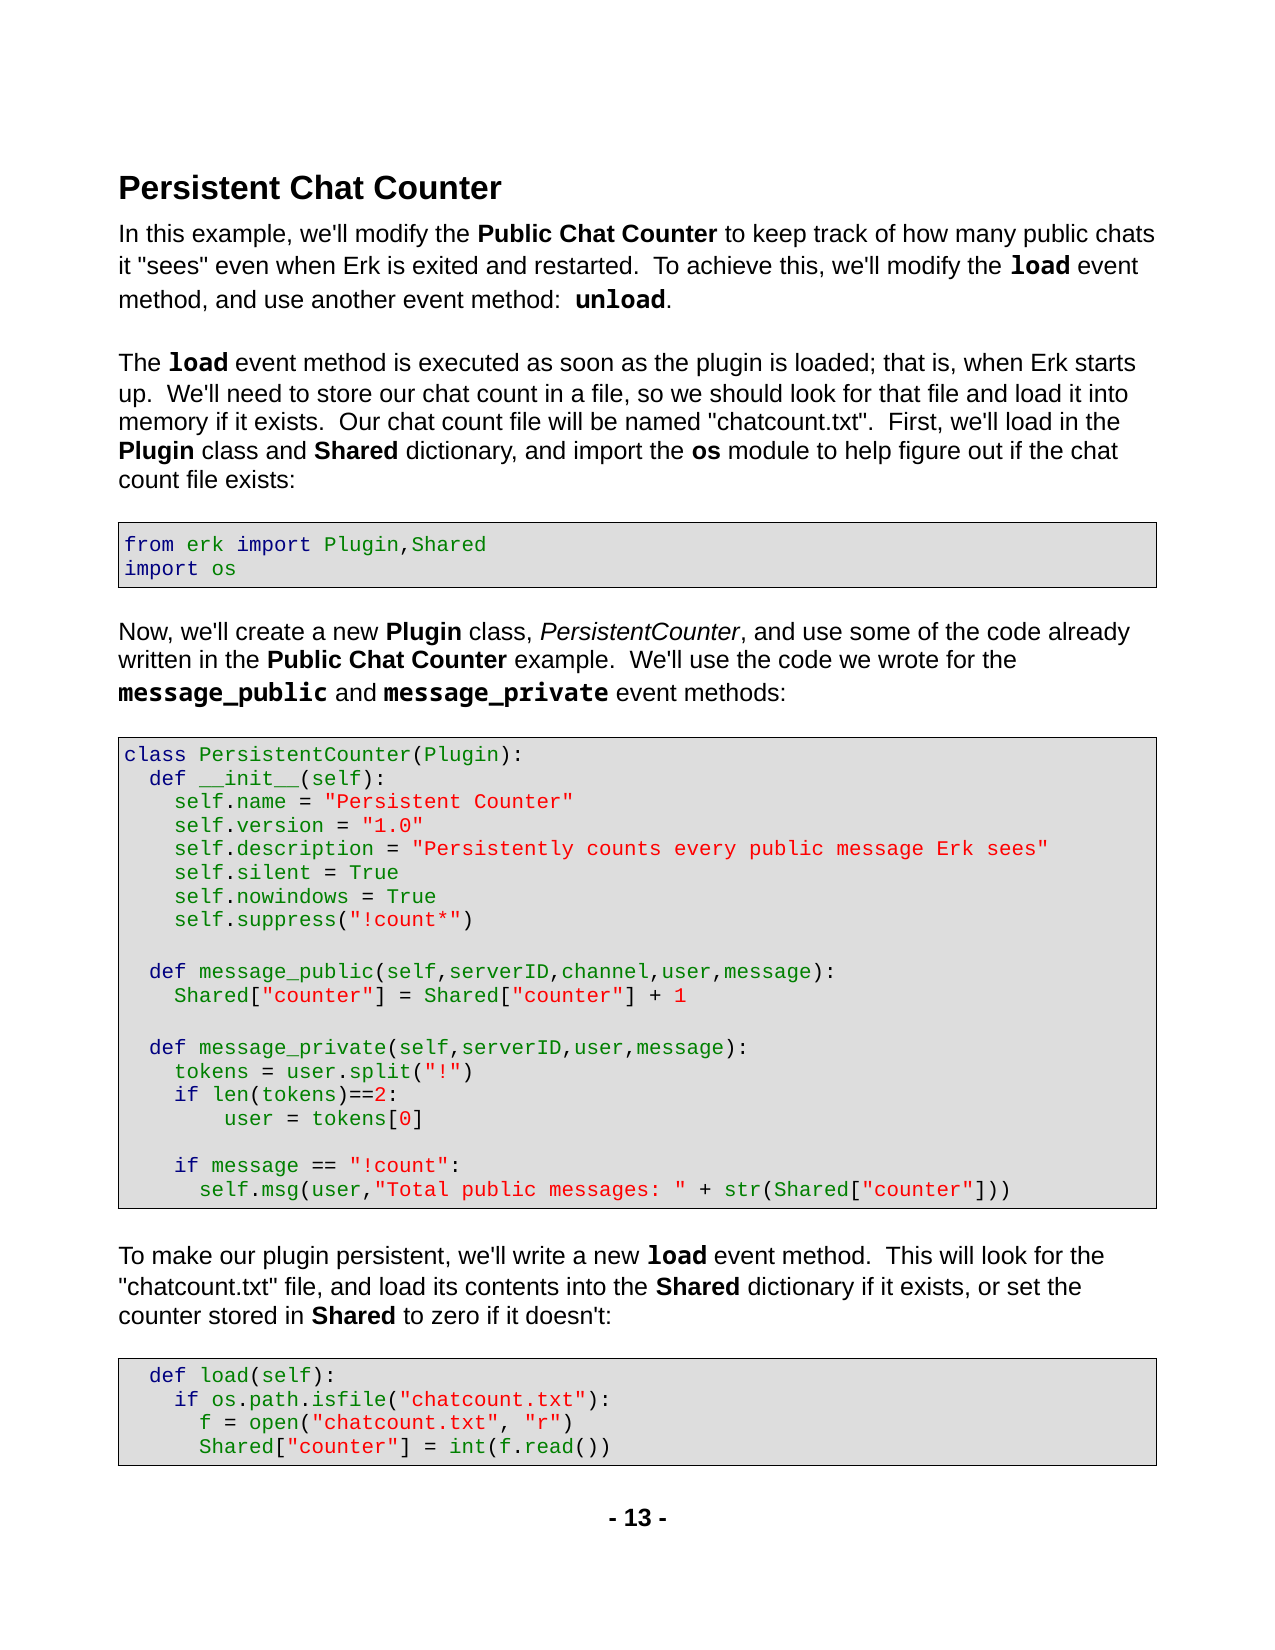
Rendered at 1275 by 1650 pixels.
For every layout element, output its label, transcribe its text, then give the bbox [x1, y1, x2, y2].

table_header class PersistentCounter(Plugin): def __init__(self): self.name = "Persistent Counter" self.version = "1.0" self.description = "Persistently counts every public message Erk sees" self.silent = True self.nowindows = True self.suppress("!count*") def message_public(self,serverID,channel,user,message): Shared["counter"] = Shared["counter"] + 1 def message_private(self,serverID,user,message): tokens = user.split("!") if len(tokens)==2: user = tokens[0] if message == "!count": self.msg(user,"Total public messages: " + str(Shared["counter"])) [119, 738, 1156, 1208]
table_header from erk import Plugin,Shared import os [119, 523, 1156, 587]
text The load event method is executed as soon as the plugin is loaded; that is, when Erk starts up. We'll need to store our chat count in a file, so we should look for that file and load it into memory if it exists. Our chat count file will be named "chatcount.txt". First, we'll load in the Plugin class and Shared dictionary, and import the os module to help figure out if the chat count file exists: [118, 344, 1157, 493]
text To make our plugin persistent, we'll write a new load event method. This will look for the "chatcount.txt" file, and load its contents into the Shared dictionary if it exists, or set the counter stored in Shared to zero if it doesn't: [118, 1238, 1157, 1329]
table_header def load(self): if os.path.isfile("chatcount.txt"): f = open("chatcount.txt", "r") Shared["counter"] = int(f.read()) [119, 1359, 1156, 1465]
text In this example, we'll modify the Public Chat Counter to keep track of how many public chats it "sees" even when Erk is exited and restarted. To achieve this, we'll modify the load event method, and use another event method: unload. [118, 219, 1157, 316]
subtitle Persistent Chat Counter [118, 168, 1157, 206]
text Now, we'll create a new Plugin class, PersistentCounter, and use some of the code already written in the Public Chat Counter example. We'll use the code we wrote for the message_public and message_private event methods: [118, 617, 1157, 708]
